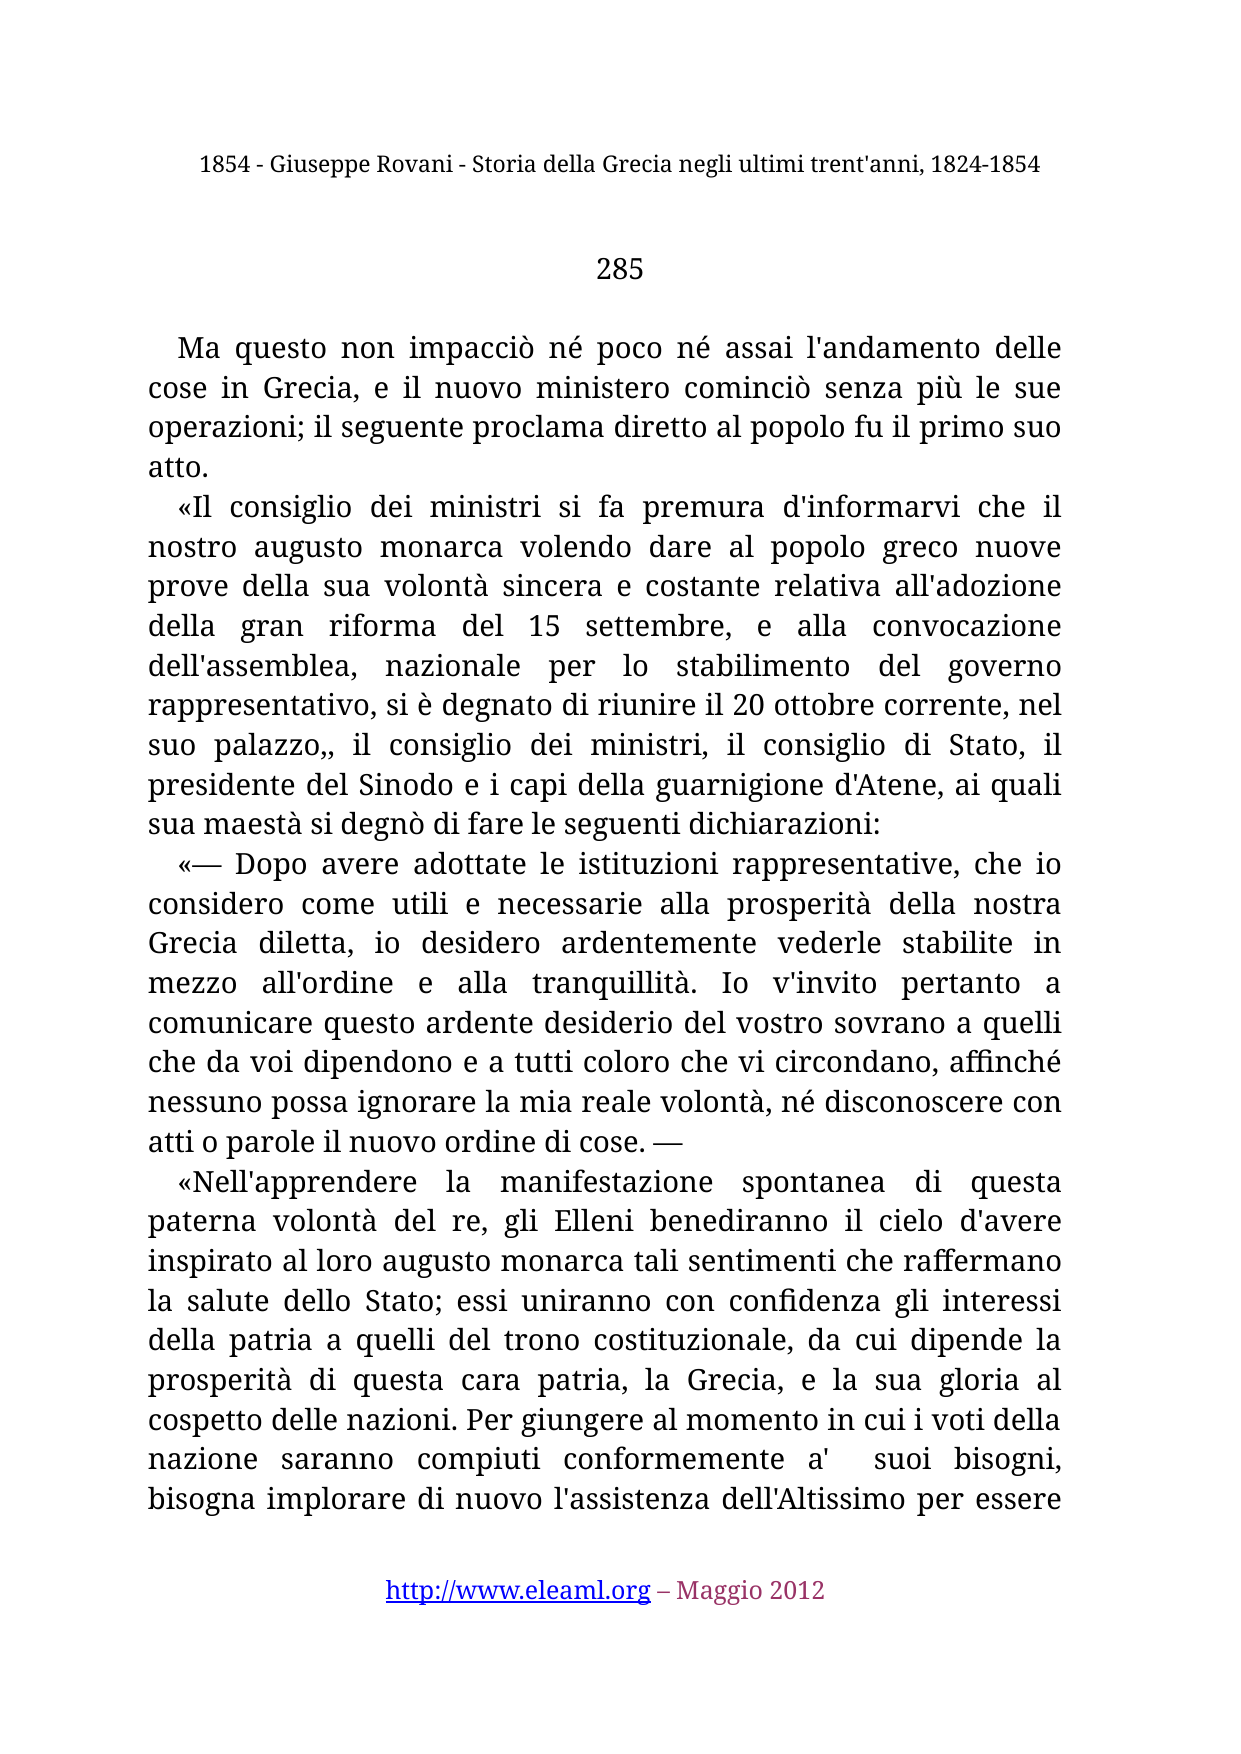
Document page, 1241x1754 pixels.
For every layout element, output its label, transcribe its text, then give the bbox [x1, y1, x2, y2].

text «Il consiglio dei ministri si fa premura d'informarvi che il nostro augusto monarca volendo dare al popolo greco nuove prove della sua volontà sincera e costante relativa all'adozione della gran riforma del 15 settembre, e alla convocazione dell'assemblea, nazionale per lo stabilimento del governo rappresentativo, si è degnato di riunire il 20 ottobre corrente, nel suo palazzo,, il consiglio dei ministri, il consiglio di Stato, il presidente del Sinodo e i capi della guarnigione d'Atene, ai quali sua maestà si degnò di fare le seguenti dichiarazioni: [148, 486, 1063, 843]
text «Nell'apprendere la manifestazione spontanea di questa paterna volontà del re, gli Elleni benediranno il cielo d'avere inspirato al loro augusto monarca tali sentimenti che raffermano la salute dello Stato; essi uniranno con confidenza gli interessi della patria a quelli del trono costituzionale, da cui dipende la prosperità di questa cara patria, la Grecia, e la sua gloria al cospetto delle nazioni. Per giungere al momento in cui i voti della nazione saranno compiuti conformemente a' suoi bisogni, bisogna implorare di nuovo l'assistenza dell'Altissimo per essere [148, 1161, 1063, 1518]
text «— Dopo avere adottate le istituzioni rappresentative, che io considero come utili e necessarie alla prosperità della nostra Grecia diletta, io desidero ardentemente vederle stabilite in mezzo all'ordine e alla tranquillità. Io v'invito pertanto a comunicare questo ardente desiderio del vostro sovrano a quelli che da voi dipendono e a tutti coloro che vi circondano, affinché nessuno possa ignorare la mia reale volontà, né disconoscere con atti o parole il nuovo ordine di cose. — [148, 843, 1063, 1161]
text 285 [148, 248, 1063, 288]
text Ma questo non impacciò né poco né assai l'andamento delle cose in Grecia, e il nuovo ministero cominciò senza più le sue operazioni; il seguente proclama diretto al popolo fu il primo suo atto. [148, 327, 1063, 486]
